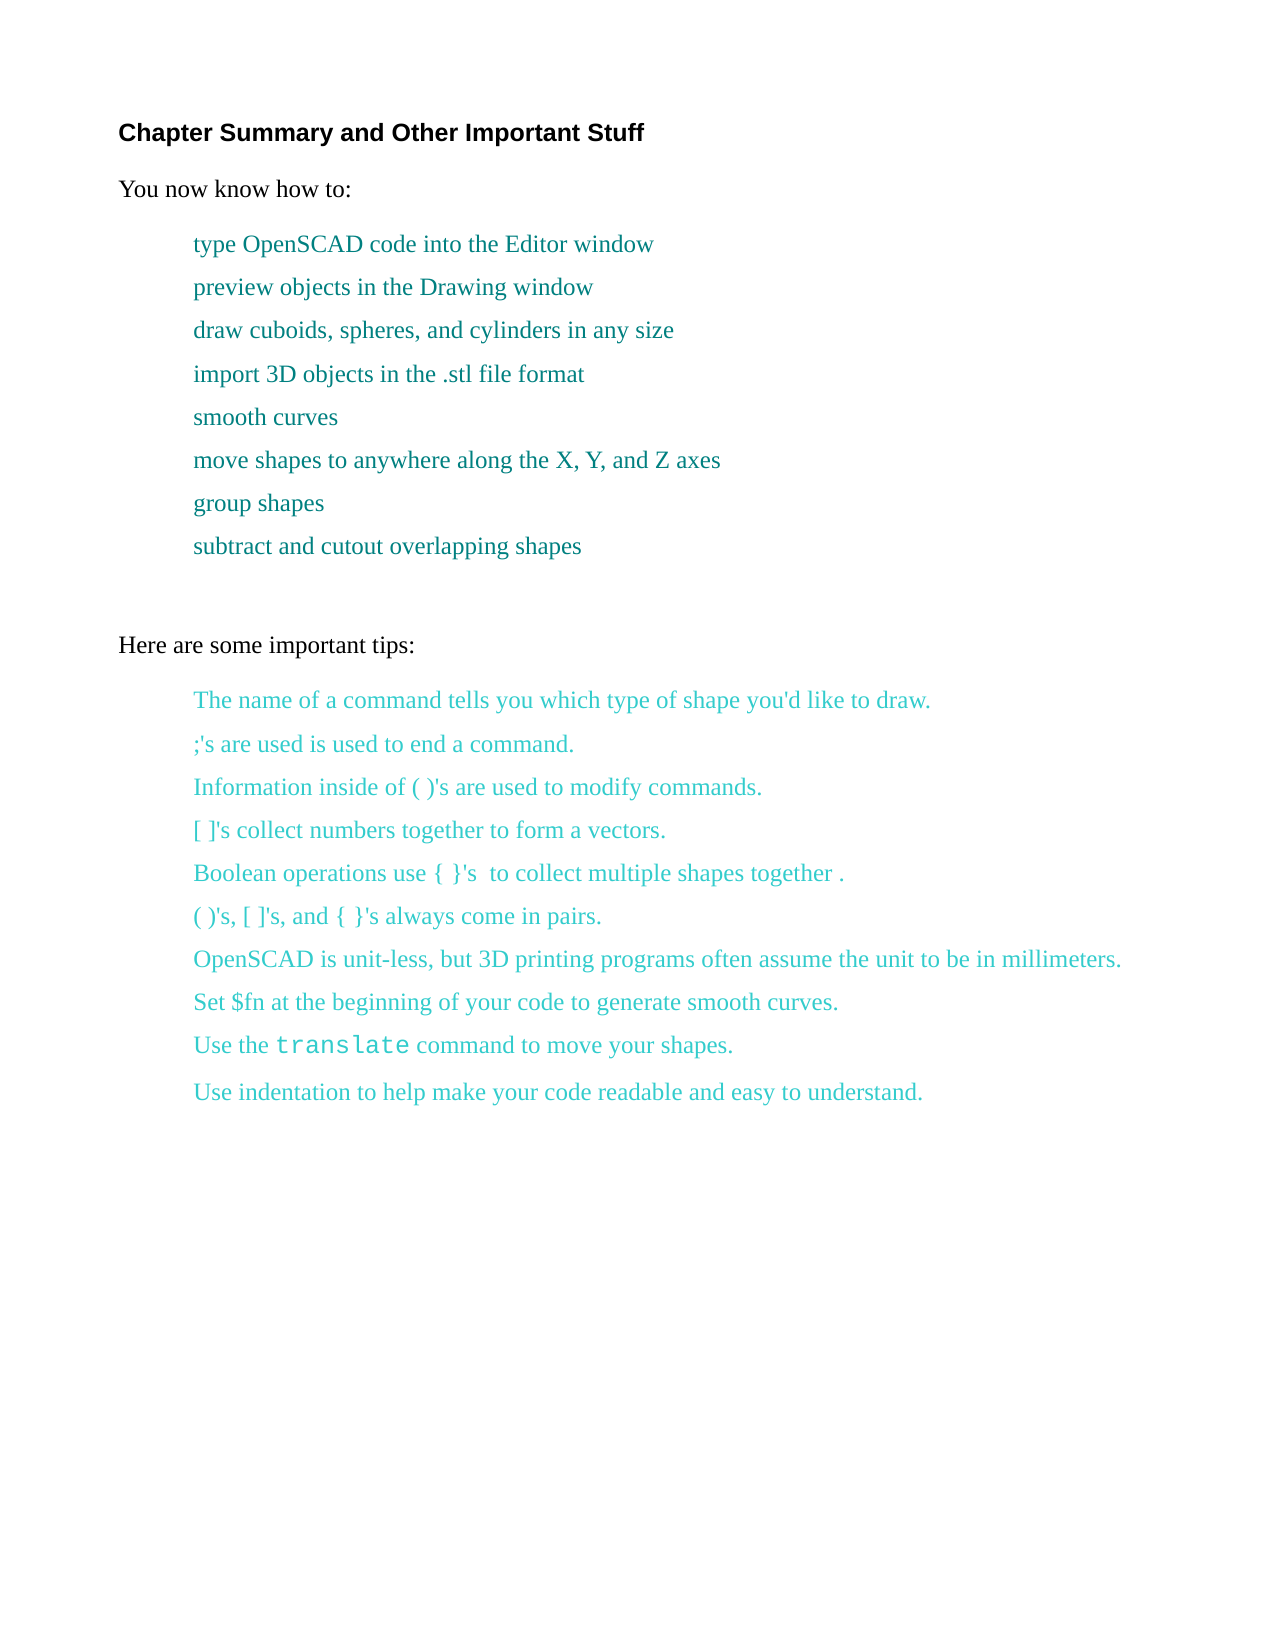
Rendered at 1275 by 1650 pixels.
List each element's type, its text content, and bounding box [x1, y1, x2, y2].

text type OpenSCAD code into the Editor window [193, 229, 1157, 258]
subtitle Chapter Summary and Other Important Stuff [118, 118, 1157, 147]
text import 3D objects in the .stl file format [193, 359, 1157, 387]
text ( )'s, [ ]'s, and { }'s always come in pairs. [193, 901, 1157, 930]
text Here are some important tips: [118, 630, 1157, 659]
text group shapes [193, 488, 1157, 517]
text move shapes to anywhere along the X, Y, and Z axes [193, 445, 1157, 474]
text Set $fn at the beginning of your code to generate smooth curves. [193, 987, 1157, 1016]
text subtract and cutout overlapping shapes [193, 531, 1157, 560]
text smooth curves [193, 402, 1157, 431]
text [ ]'s collect numbers together to form a vectors. [193, 815, 1157, 844]
text Use indentation to help make your code readable and easy to understand. [193, 1077, 1157, 1106]
text Use the translate command to move your shapes. [193, 1031, 1157, 1061]
text ;'s are used is used to end a command. [193, 729, 1157, 757]
text Boolean operations use { }'s to collect multiple shapes together . [193, 858, 1157, 887]
text OpenSCAD is unit-less, but 3D printing programs often assume the unit to be in millimeters. [193, 944, 1157, 973]
text The name of a command tells you which type of shape you'd like to draw. [193, 686, 1157, 714]
text You now know how to: [118, 174, 1157, 202]
text draw cuboids, spheres, and cylinders in any size [193, 316, 1157, 344]
text Information inside of ( )'s are used to modify commands. [193, 772, 1157, 801]
text preview objects in the Drawing window [193, 272, 1157, 301]
